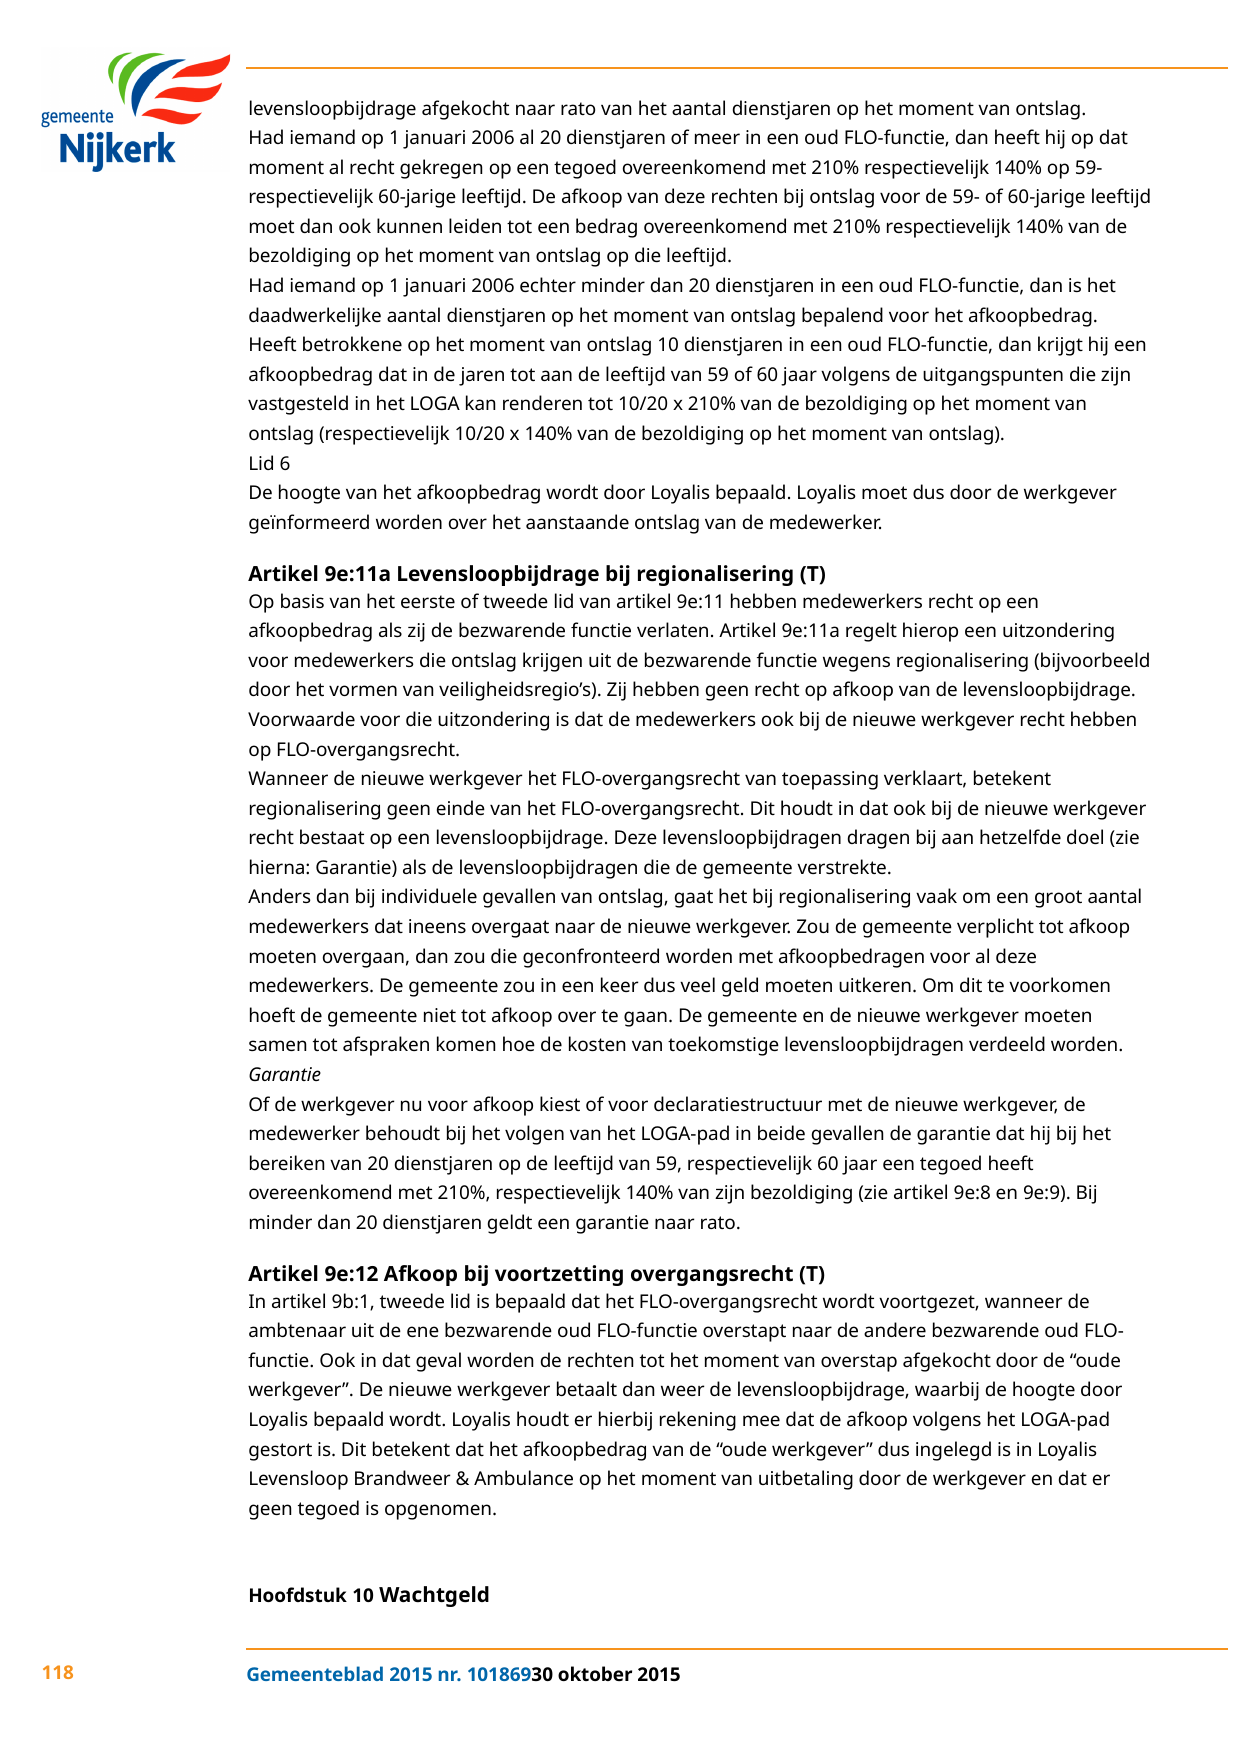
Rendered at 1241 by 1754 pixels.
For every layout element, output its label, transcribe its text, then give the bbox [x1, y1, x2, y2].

text Heeft betrokkene op het moment van ontslag 10 dienstjaren in een oud FLO-functie, dan krijgt hij een afkoopbedrag dat in de jaren tot aan de leeftijd van 59 of 60 jaar volgens de uitgangspunten die zijn vastgesteld in het LOGA kan renderen tot 10/20 x 210% van de bezoldiging op het moment van ontslag (respectievelijk 10/20 x 140% van de bezoldiging op het moment van ontslag). [248, 331, 1152, 446]
text Op basis van het eerste of tweede lid van artikel 9e:11 hebben medewerkers recht op een afkoopbedrag als zij de bezwarende functie verlaten. Artikel 9e:11a regelt hierop een uitzondering voor medewerkers die ontslag krijgen uit de bezwarende functie wegens regionalisering (bijvoorbeeld door het vormen van veiligheidsregio’s). Zij hebben geen recht op afkoop van de levensloopbijdrage. Voorwaarde voor die uitzondering is dat de medewerkers ook bij de nieuwe werkgever recht hebben op FLO-overgangsrecht. [248, 588, 1152, 761]
text Garantie [248, 1061, 1152, 1087]
text Lid 6 [248, 450, 1152, 476]
text Wanneer de nieuwe werkgever het FLO-overgangsrecht van toepassing verklaart, betekent regionalisering geen einde van het FLO-overgangsrecht. Dit houdt in dat ook bij de nieuwe werkgever recht bestaat op een levensloopbijdrage. Deze levensloopbijdragen dragen bij aan hetzelfde doel (zie hierna: Garantie) als de levensloopbijdragen die de gemeente verstrekte. [248, 765, 1152, 880]
picture [41, 47, 231, 172]
text De hoogte van het afkoopbedrag wordt door Loyalis bepaald. Loyalis moet dus door de werkgever geïnformeerd worden over het aanstaande ontslag van de medewerker. [248, 479, 1152, 535]
text Had iemand op 1 januari 2006 echter minder dan 20 dienstjaren in een oud FLO-functie, dan is het daadwerkelijke aantal dienstjaren op het moment van ontslag bepalend voor het afkoopbedrag. [248, 272, 1152, 328]
text Had iemand op 1 januari 2006 al 20 dienstjaren of meer in een oud FLO-functie, dan heeft hij op dat moment al recht gekregen op een tegoed overeenkomend met 210% respectievelijk 140% op 59- respectievelijk 60-jarige leeftijd. De afkoop van deze rechten bij ontslag voor de 59- of 60-jarige leeftijd moet dan ook kunnen leiden tot een bedrag overeenkomend met 210% respectievelijk 140% van de bezoldiging op het moment van ontslag op die leeftijd. [248, 124, 1152, 268]
text Hoofdstuk 10 Wachtgeld [248, 1580, 1152, 1608]
text Artikel 9e:12 Afkoop bij voortzetting overgangsrecht (T) [248, 1259, 1152, 1288]
text levensloopbijdrage afgekocht naar rato van het aantal dienstjaren op het moment van ontslag. [248, 95, 1152, 121]
text In artikel 9b:1, tweede lid is bepaald dat het FLO-overgangsrecht wordt voortgezet, wanneer de ambtenaar uit de ene bezwarende oud FLO-functie overstapt naar de andere bezwarende oud FLO-functie. Ook in dat geval worden de rechten tot het moment van overstap afgekocht door de “oude werkgever”. De nieuwe werkgever betaalt dan weer de levensloopbijdrage, waarbij de hoogte door Loyalis bepaald wordt. Loyalis houdt er hierbij rekening mee dat de afkoop volgens het LOGA-pad gestort is. Dit betekent dat het afkoopbedrag van de “oude werkgever” dus ingelegd is in Loyalis Levensloop Brandweer & Ambulance op het moment van uitbetaling door de werkgever en dat er geen tegoed is opgenomen. [248, 1288, 1152, 1521]
text Of de werkgever nu voor afkoop kiest of voor declaratiestructuur met de nieuwe werkgever, de medewerker behoudt bij het volgen van het LOGA-pad in beide gevallen de garantie dat hij bij het bereiken van 20 dienstjaren op de leeftijd van 59, respectievelijk 60 jaar een tegoed heeft overeenkomend met 210%, respectievelijk 140% van zijn bezoldiging (zie artikel 9e:8 en 9e:9). Bij minder dan 20 dienstjaren geldt een garantie naar rato. [248, 1091, 1152, 1235]
text Artikel 9e:11a Levensloopbijdrage bij regionalisering (T) [248, 559, 1152, 588]
text Anders dan bij individuele gevallen van ontslag, gaat het bij regionalisering vaak om een groot aantal medewerkers dat ineens overgaat naar de nieuwe werkgever. Zou de gemeente verplicht tot afkoop moeten overgaan, dan zou die geconfronteerd worden met afkoopbedragen voor al deze medewerkers. De gemeente zou in een keer dus veel geld moeten uitkeren. Om dit te voorkomen hoeft de gemeente niet tot afkoop over te gaan. De gemeente en de nieuwe werkgever moeten samen tot afspraken komen hoe de kosten van toekomstige levensloopbijdragen verdeeld worden. [248, 884, 1152, 1057]
